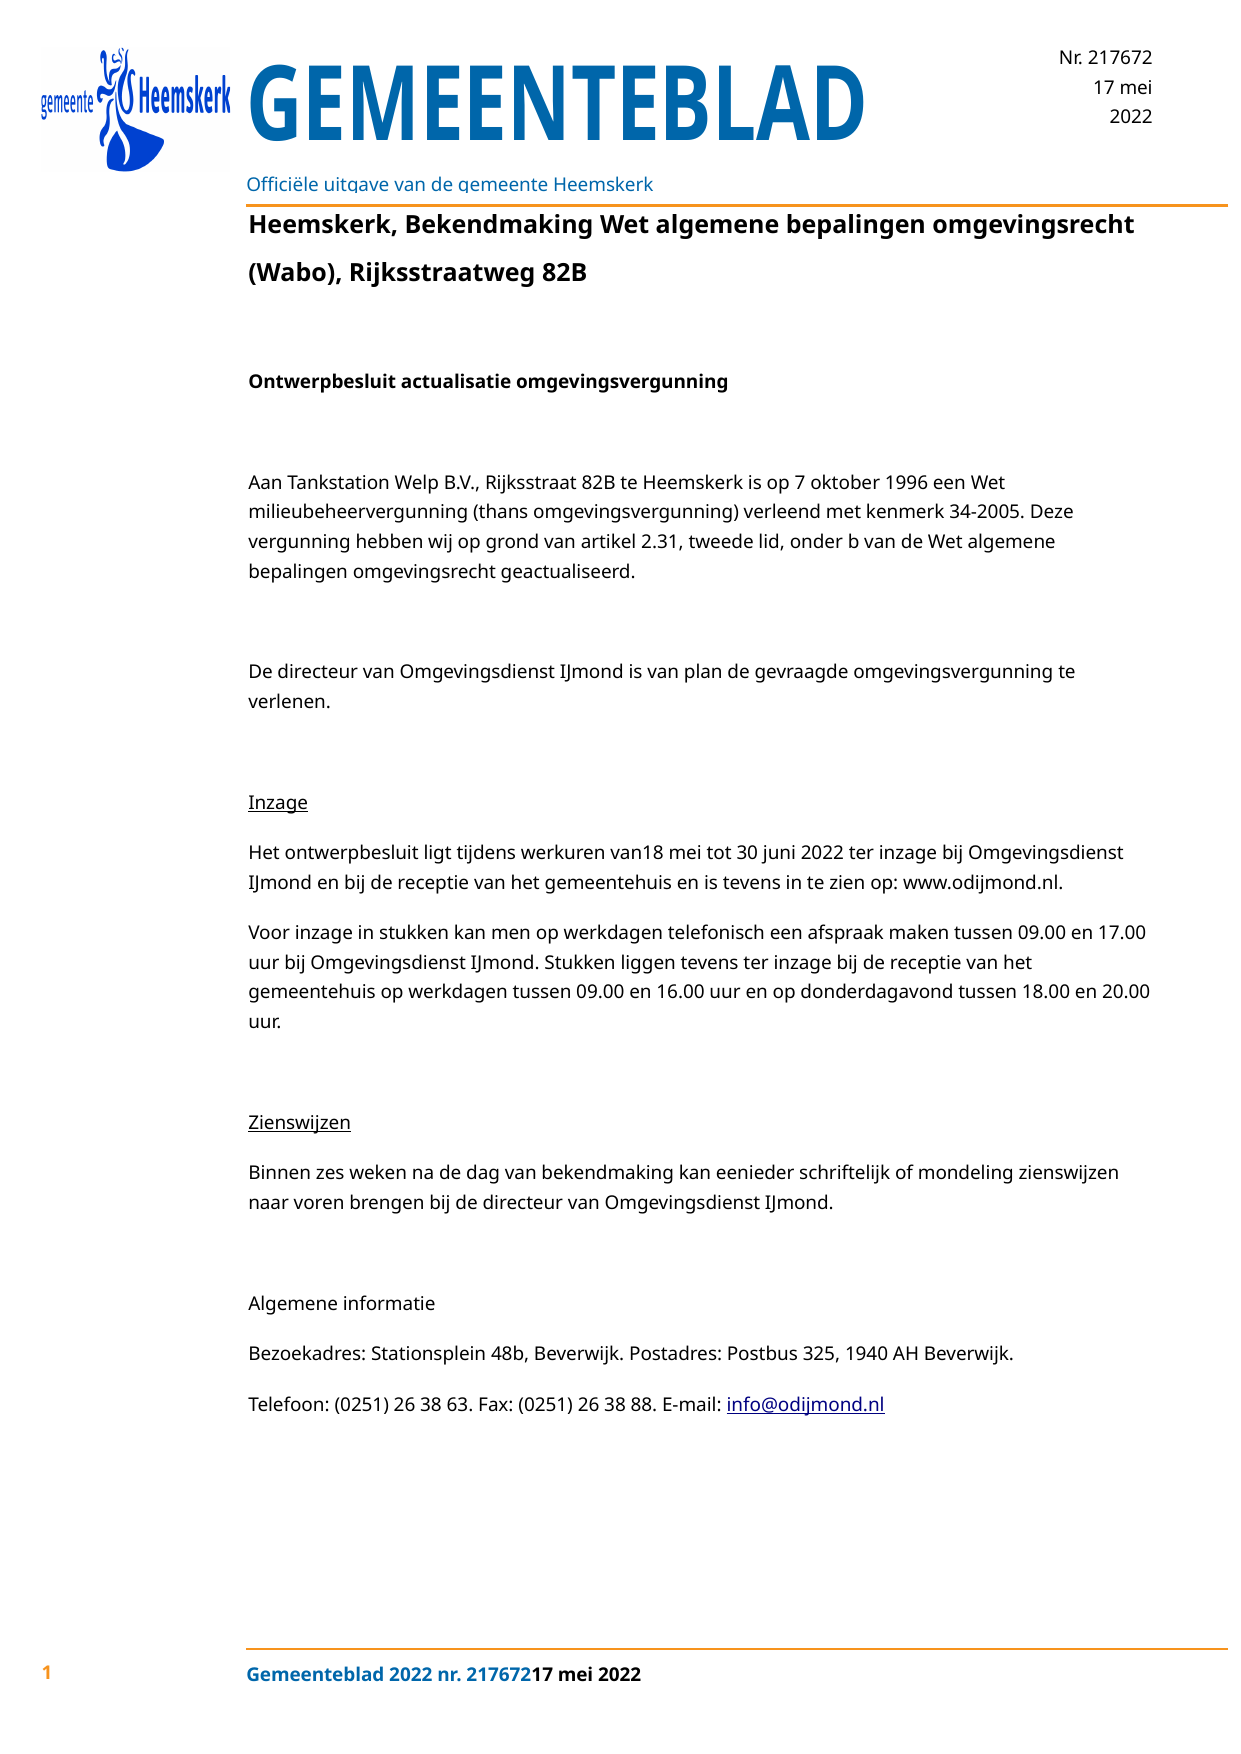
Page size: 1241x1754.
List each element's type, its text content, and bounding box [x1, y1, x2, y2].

text Inzage [248, 789, 1152, 815]
text Voor inzage in stukken kan men op werkdagen telefonisch een afspraak maken tussen 09.00 en 17.00 uur bij Omgevingsdienst IJmond. Stukken liggen tevens ter inzage bij de receptie van het gemeentehuis op werkdagen tussen 09.00 en 16.00 uur en op donderdagavond tussen 18.00 en 20.00 uur. [248, 919, 1152, 1034]
text Ontwerpbesluit actualisatie omgevingsvergunning [248, 368, 1152, 394]
text Aan Tankstation Welp B.V., Rijksstraat 82B te Heemskerk is op 7 oktober 1996 een Wet milieubeheervergunning (thans omgevingsvergunning) verleend met kenmerk 34-2005. Deze vergunning hebben wij op grond van artikel 2.31, tweede lid, onder b van de Wet algemene bepalingen omgevingsrecht geactualiseerd. [248, 469, 1152, 584]
text Bezoekadres: Stationsplein 48b, Beverwijk. Postadres: Postbus 325, 1940 AH Beverwijk. [248, 1340, 1152, 1366]
text Zienswijzen [248, 1109, 1152, 1135]
text De directeur van Omgevingsdienst IJmond is van plan de gevraagde omgevingsvergunning te verlenen. [248, 659, 1152, 714]
text Heemskerk, Bekendmaking Wet algemene bepalingen omgevingsrecht (Wabo), Rijksstraatweg 82B [248, 207, 1152, 288]
text Binnen zes weken na de dag van bekendmaking kan eenieder schriftelijk of mondeling zienswijzen naar voren brengen bij de directeur van Omgevingsdienst IJmond. [248, 1159, 1152, 1215]
text Het ontwerpbesluit ligt tijdens werkuren van18 mei tot 30 juni 2022 ter inzage bij Omgevingsdienst IJmond en bij de receptie van het gemeentehuis en is tevens in te zien op: www.odijmond.nl. [248, 839, 1152, 895]
text Telefoon: (0251) 26 38 63. Fax: (0251) 26 38 88. E-mail: info@odijmond.nl [248, 1391, 1152, 1417]
text Algemene informatie [248, 1290, 1152, 1316]
picture [41, 47, 231, 172]
